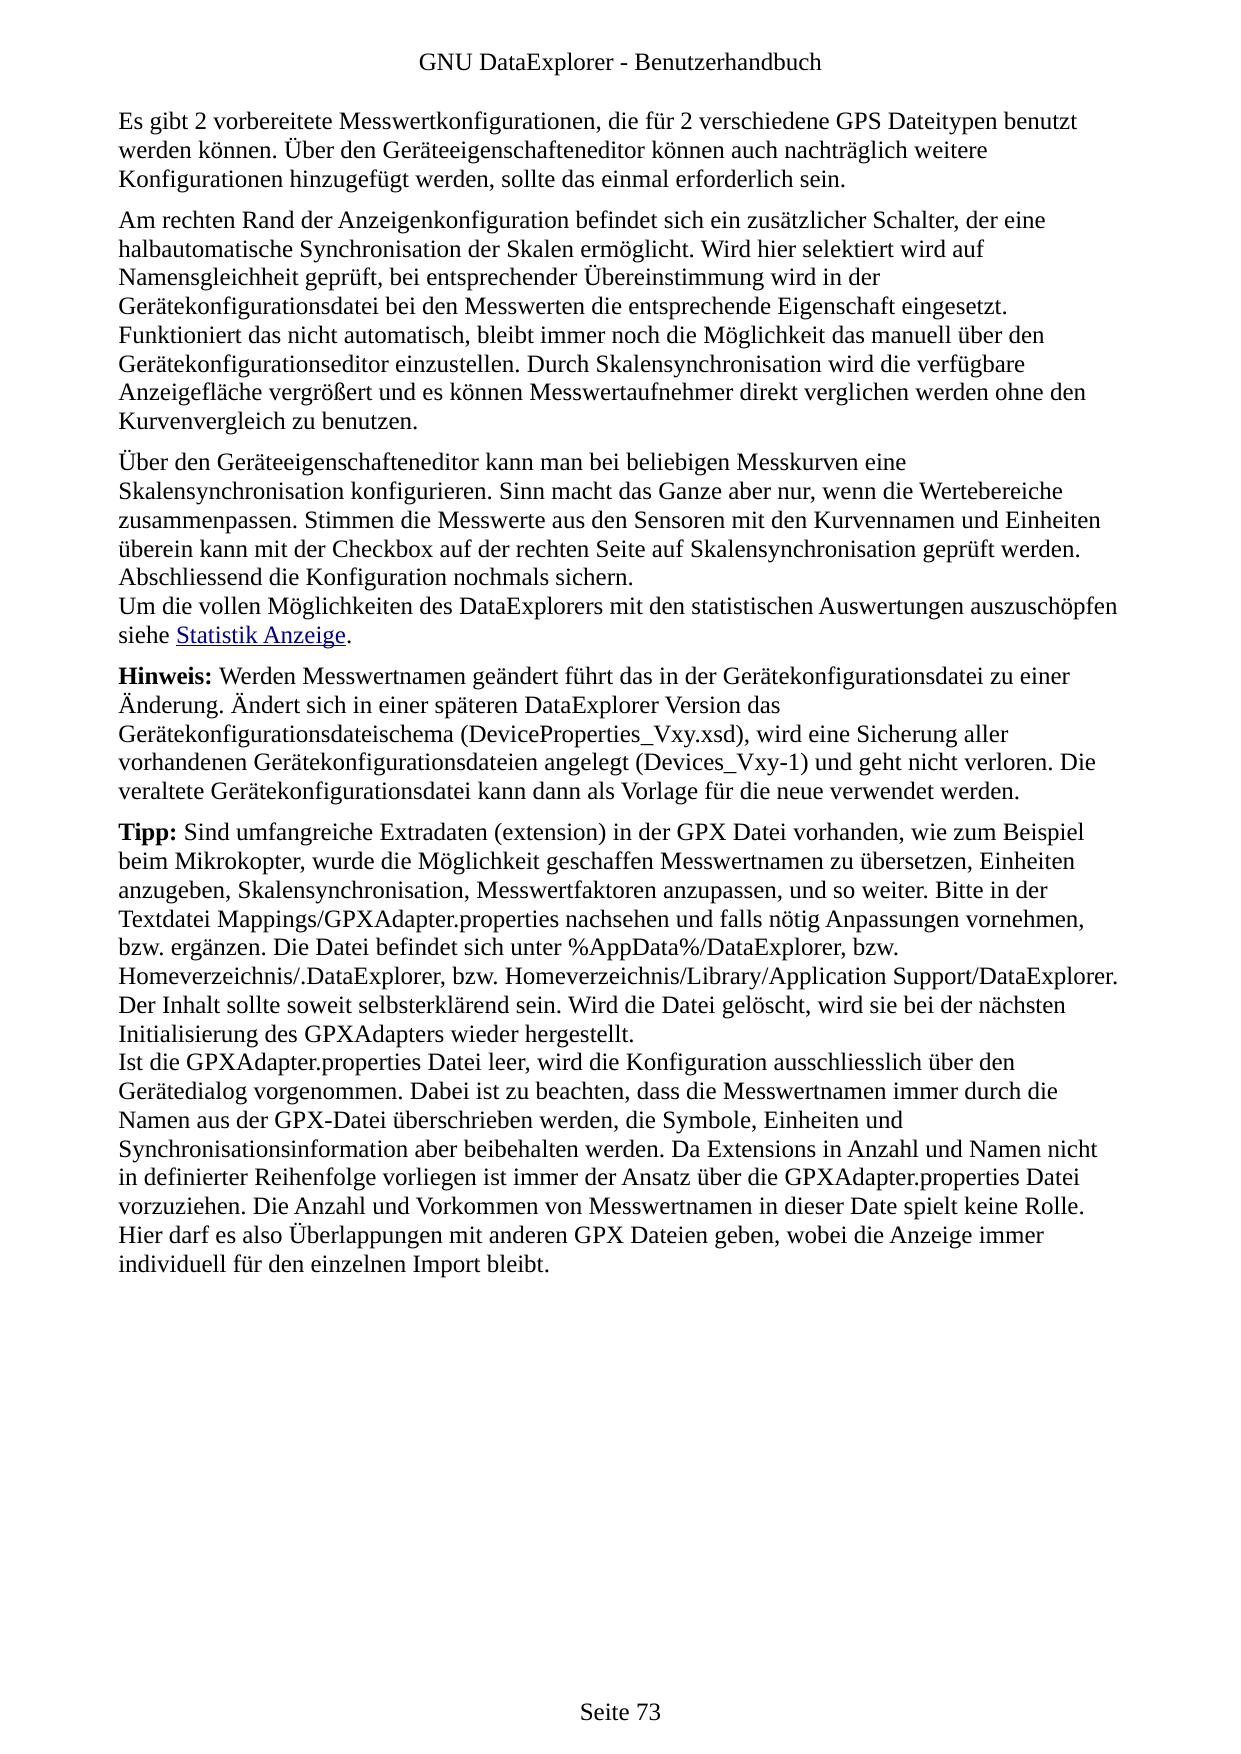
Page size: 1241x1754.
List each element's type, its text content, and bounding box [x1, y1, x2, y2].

text Es gibt 2 vorbereitete Messwertkonfigurationen, die für 2 verschiedene GPS Dateitypen benutzt werden können. Über den Geräteeigenschafteneditor können auch nachträglich weitere Konfigurationen hinzugefügt werden, sollte das einmal erforderlich sein. [118, 106, 1122, 192]
text Über den Geräteeigenschafteneditor kann man bei beliebigen Messkurven eine Skalensynchronisation konfigurieren. Sinn macht das Ganze aber nur, wenn die Wertebereiche zusammenpassen. Stimmen die Messwerte aus den Sensoren mit den Kurvennamen und Einheiten überein kann mit der Checkbox auf der rechten Seite auf Skalensynchronisation geprüft werden. Abschliessend die Konfiguration nochmals sichern. Um die vollen Möglichkeiten des DataExplorers mit den statistischen Auswertungen auszuschöpfen siehe Statistik Anzeige. [118, 447, 1122, 649]
text Tipp: Sind umfangreiche Extradaten (extension) in der GPX Datei vorhanden, wie zum Beispiel beim Mikrokopter, wurde die Möglichkeit geschaffen Messwertnamen zu übersetzen, Einheiten anzugeben, Skalensynchronisation, Messwertfaktoren anzupassen, und so weiter. Bitte in der Textdatei Mappings/GPXAdapter.properties nachsehen und falls nötig Anpassungen vornehmen, bzw. ergänzen. Die Datei befindet sich unter %AppData%/DataExplorer, bzw. Homeverzeichnis/.DataExplorer, bzw. Homeverzeichnis/Library/Application Support/DataExplorer. Der Inhalt sollte soweit selbsterklärend sein. Wird die Datei gelöscht, wird sie bei der nächsten Initialisierung des GPXAdapters wieder hergestellt. Ist die GPXAdapter.properties Datei leer, wird die Konfiguration ausschliesslich über den Gerätedialog vorgenommen. Dabei ist zu beachten, dass die Messwertnamen immer durch die Namen aus der GPX-Datei überschrieben werden, die Symbole, Einheiten und Synchronisationsinformation aber beibehalten werden. Da Extensions in Anzahl und Namen nicht in definierter Reihenfolge vorliegen ist immer der Ansatz über die GPXAdapter.properties Datei vorzuziehen. Die Anzahl und Vorkommen von Messwertnamen in dieser Date spielt keine Rolle. Hier darf es also Überlappungen mit anderen GPX Dateien geben, wobei die Anzeige immer individuell für den einzelnen Import bleibt. [118, 817, 1122, 1277]
text Hinweis: Werden Messwertnamen geändert führt das in der Gerätekonfigurationsdatei zu einer Änderung. Ändert sich in einer späteren DataExplorer Version das Gerätekonfigurationsdateischema (DeviceProperties_Vxy.xsd), wird eine Sicherung aller vorhandenen Gerätekonfigurationsdateien angelegt (Devices_Vxy-1) und geht nicht verloren. Die veraltete Gerätekonfigurationsdatei kann dann als Vorlage für die neue verwendet werden. [118, 661, 1122, 805]
text Am rechten Rand der Anzeigenkonfiguration befindet sich ein zusätzlicher Schalter, der eine halbautomatische Synchronisation der Skalen ermöglicht. Wird hier selektiert wird auf Namensgleichheit geprüft, bei entsprechender Übereinstimmung wird in der Gerätekonfigurationsdatei bei den Messwerten die entsprechende Eigenschaft eingesetzt. Funktioniert das nicht automatisch, bleibt immer noch die Möglichkeit das manuell über den Gerätekonfigurationseditor einzustellen. Durch Skalensynchronisation wird die verfügbare Anzeigefläche vergrößert und es können Messwertaufnehmer direkt verglichen werden ohne den Kurvenvergleich zu benutzen. [118, 205, 1122, 435]
